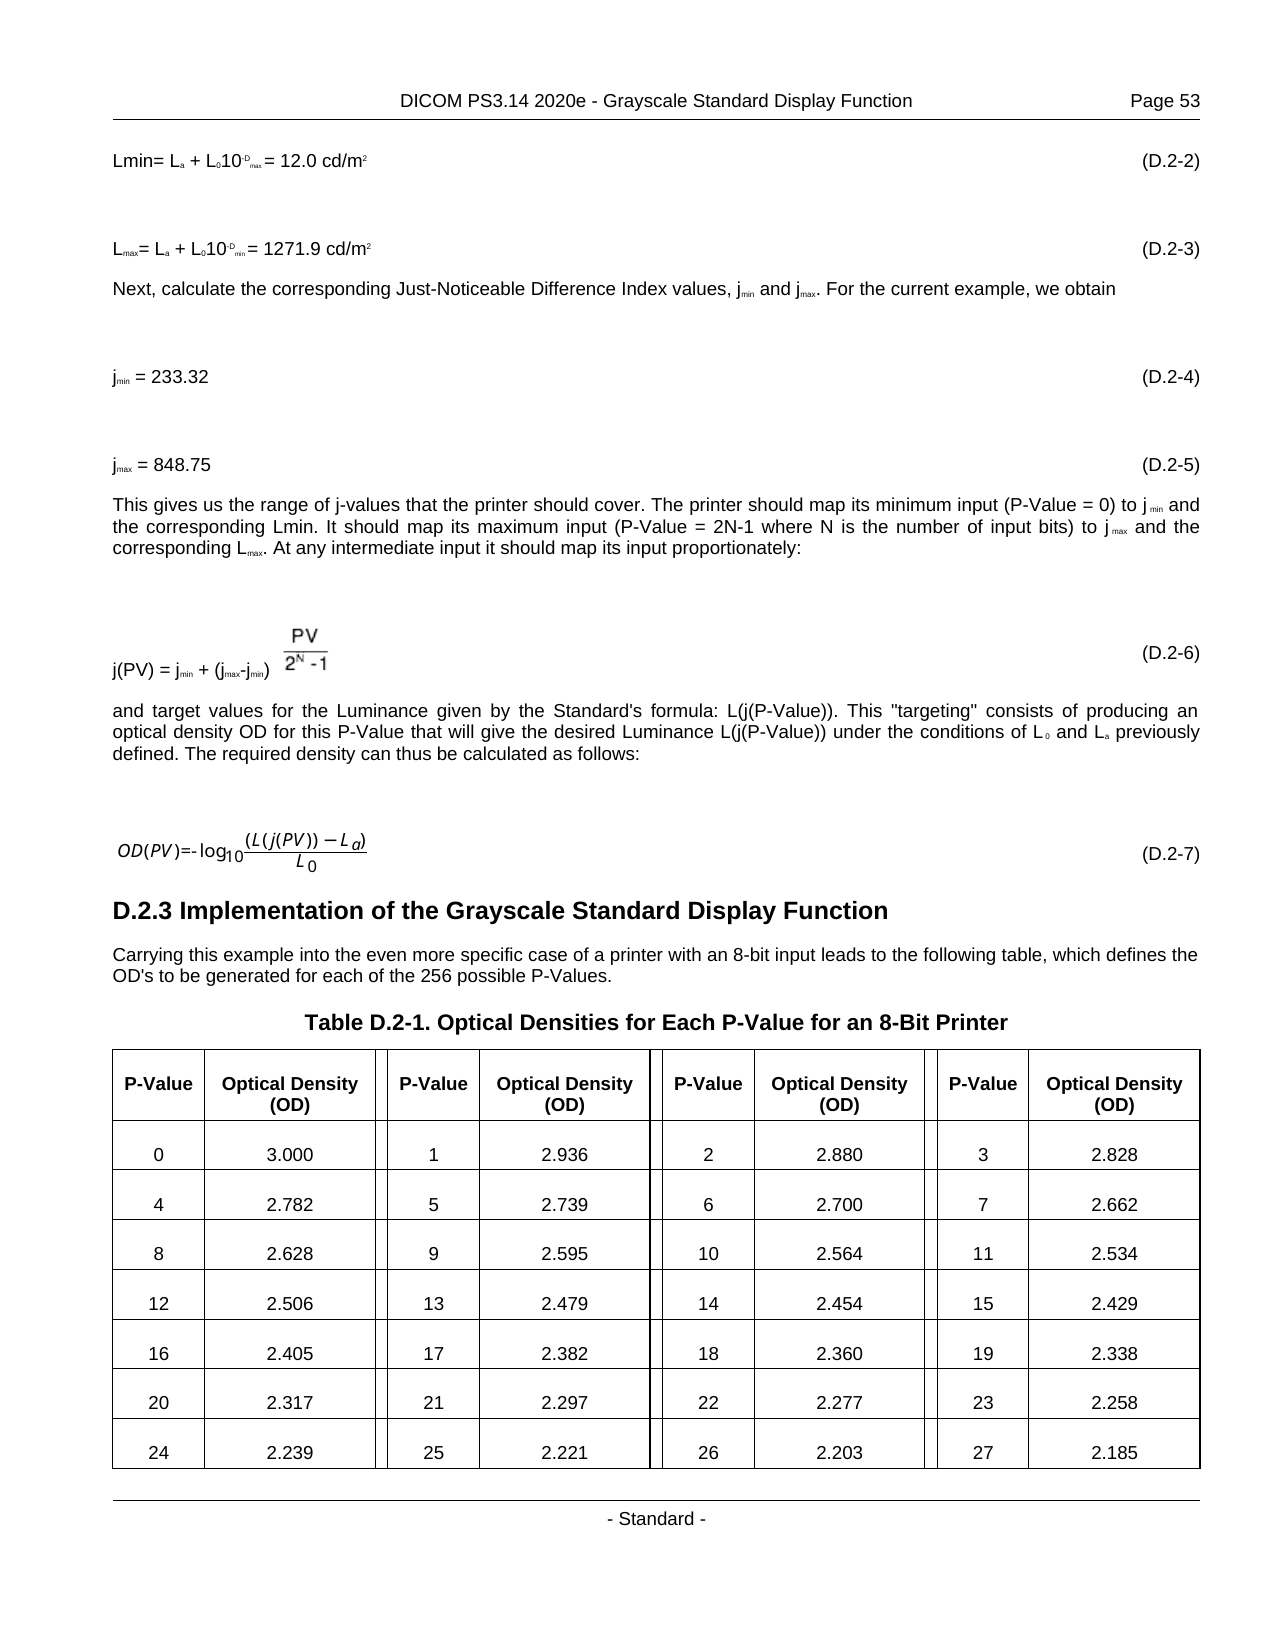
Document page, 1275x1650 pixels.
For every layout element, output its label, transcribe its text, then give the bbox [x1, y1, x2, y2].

table_cell 0 [113, 1121, 204, 1169]
table_header Optical Density (OD) [480, 1050, 649, 1120]
table_cell 2.782 [205, 1170, 375, 1219]
table_cell 6 [663, 1170, 754, 1219]
table_cell 2.534 [1029, 1220, 1199, 1269]
table_cell [651, 1270, 662, 1318]
table_header P-Value [663, 1050, 754, 1120]
table_header jmax = 848.75 [113, 454, 1132, 475]
table_cell 2.595 [480, 1220, 649, 1269]
table_cell 2.739 [480, 1170, 649, 1219]
text Carrying this example into the even more specific case of a printer with an 8-bit input leads to the following table, which defines the OD's to be generated for each of the 256 possible P-Values. [112, 943, 1200, 987]
text D.2.3 Implementation of the Grayscale Standard Display Function [112, 896, 1200, 925]
table_header (D.2-4) [1132, 366, 1200, 387]
table_cell 2.317 [205, 1369, 375, 1418]
table_cell 7 [938, 1170, 1028, 1219]
table_cell 11 [938, 1220, 1028, 1269]
table_header [113, 830, 1132, 877]
table_header Optical Density (OD) [205, 1050, 375, 1120]
table_cell [376, 1220, 387, 1269]
table_cell 24 [113, 1419, 204, 1467]
picture [275, 625, 338, 677]
table_header (D.2-7) [1132, 830, 1200, 877]
table_cell 14 [663, 1270, 754, 1318]
table_cell [925, 1270, 937, 1318]
table_cell 17 [388, 1320, 479, 1368]
table_cell 3 [938, 1121, 1028, 1169]
table_cell 2.506 [205, 1270, 375, 1318]
table_header (D.2-2) [1132, 150, 1200, 172]
table_cell 2.828 [1029, 1121, 1199, 1169]
table_header Lmax= La + L010-Dmin = 1271.9 cd/m2 [113, 238, 1132, 259]
table_cell 2.880 [755, 1121, 924, 1169]
table_cell [925, 1369, 937, 1418]
table_header [376, 1050, 387, 1120]
table_cell 16 [113, 1320, 204, 1368]
table_cell 2.564 [755, 1220, 924, 1269]
table_header Lmin= La + L010-Dmax = 12.0 cd/m2 [113, 150, 1132, 172]
table_cell [925, 1220, 937, 1269]
table_cell 2.338 [1029, 1320, 1199, 1368]
table_cell 10 [663, 1220, 754, 1269]
table_cell 22 [663, 1369, 754, 1418]
table_header [651, 1050, 662, 1120]
table_cell [925, 1170, 937, 1219]
table_cell 2.203 [755, 1419, 924, 1467]
table_cell 2.185 [1029, 1419, 1199, 1467]
table_cell 5 [388, 1170, 479, 1219]
table_cell 2.429 [1029, 1270, 1199, 1318]
table_cell 2.277 [755, 1369, 924, 1418]
table_cell 1 [388, 1121, 479, 1169]
table_cell [651, 1419, 662, 1467]
table_cell 12 [113, 1270, 204, 1318]
table_cell [925, 1121, 937, 1169]
table_cell 2.700 [755, 1170, 924, 1219]
table_cell 2.297 [480, 1369, 649, 1418]
table_cell 2.221 [480, 1419, 649, 1467]
table_cell 2.405 [205, 1320, 375, 1368]
table_header (D.2-3) [1132, 238, 1200, 259]
table_cell 9 [388, 1220, 479, 1269]
table_header P-Value [388, 1050, 479, 1120]
table_cell 2.936 [480, 1121, 649, 1169]
table_header P-Value [113, 1050, 204, 1120]
text Table D.2-1. Optical Densities for Each P-Value for an 8-Bit Printer [112, 1009, 1200, 1035]
table_cell 2.454 [755, 1270, 924, 1318]
table_cell 2.628 [205, 1220, 375, 1269]
table_cell [376, 1369, 387, 1418]
table_header P-Value [938, 1050, 1028, 1120]
table_cell [925, 1320, 937, 1368]
table_cell 2.258 [1029, 1369, 1199, 1418]
table_cell 8 [113, 1220, 204, 1269]
table_cell [651, 1170, 662, 1219]
table_cell 27 [938, 1419, 1028, 1467]
table_header (D.2-6) [1132, 625, 1200, 681]
table_cell [925, 1419, 937, 1467]
table_cell [376, 1170, 387, 1219]
table_cell 19 [938, 1320, 1028, 1368]
text This gives us the range of j-values that the printer should cover. The printer should map its minimum input (P-Value = 0) to jmin and the corresponding Lmin. It should map its maximum input (P-Value = 2N-1 where N is the number of input bits) to jmax and the corresponding Lmax. At any intermediate input it should map its input proportionately: [112, 494, 1200, 559]
table_cell 21 [388, 1369, 479, 1418]
table_cell [651, 1220, 662, 1269]
table_cell 2.662 [1029, 1170, 1199, 1219]
table_cell 13 [388, 1270, 479, 1318]
table_cell [651, 1369, 662, 1418]
table_header Optical Density (OD) [755, 1050, 924, 1120]
table_cell [376, 1270, 387, 1318]
table_cell 2.239 [205, 1419, 375, 1467]
table_cell 2.479 [480, 1270, 649, 1318]
table_header jmin = 233.32 [113, 366, 1132, 387]
table_cell [651, 1320, 662, 1368]
table_cell 18 [663, 1320, 754, 1368]
table_cell 2 [663, 1121, 754, 1169]
table_header j(PV) = jmin + (jmax-jmin) [113, 625, 1132, 681]
table_cell 3.000 [205, 1121, 375, 1169]
table_cell 23 [938, 1369, 1028, 1418]
table_cell 2.382 [480, 1320, 649, 1368]
table_cell [376, 1320, 387, 1368]
table_cell 15 [938, 1270, 1028, 1318]
text and target values for the Luminance given by the Standard's formula: L(j(P-Value)). This "targeting" consists of producing an optical density OD for this P-Value that will give the desired Luminance L(j(P-Value)) under the conditions of L0 and La previously defined. The required density can thus be calculated as follows: [112, 699, 1200, 764]
table_cell 25 [388, 1419, 479, 1467]
table_cell [376, 1121, 387, 1169]
table_cell 26 [663, 1419, 754, 1467]
table_header (D.2-5) [1132, 454, 1200, 475]
table_cell 2.360 [755, 1320, 924, 1368]
table_cell 4 [113, 1170, 204, 1219]
table_cell [376, 1419, 387, 1467]
table_header Optical Density (OD) [1029, 1050, 1199, 1120]
text Next, calculate the corresponding Just-Noticeable Difference Index values, jmin and jmax. For the current example, we obtain [112, 278, 1200, 300]
table_header [925, 1050, 937, 1120]
table_cell 20 [113, 1369, 204, 1418]
table_cell [651, 1121, 662, 1169]
